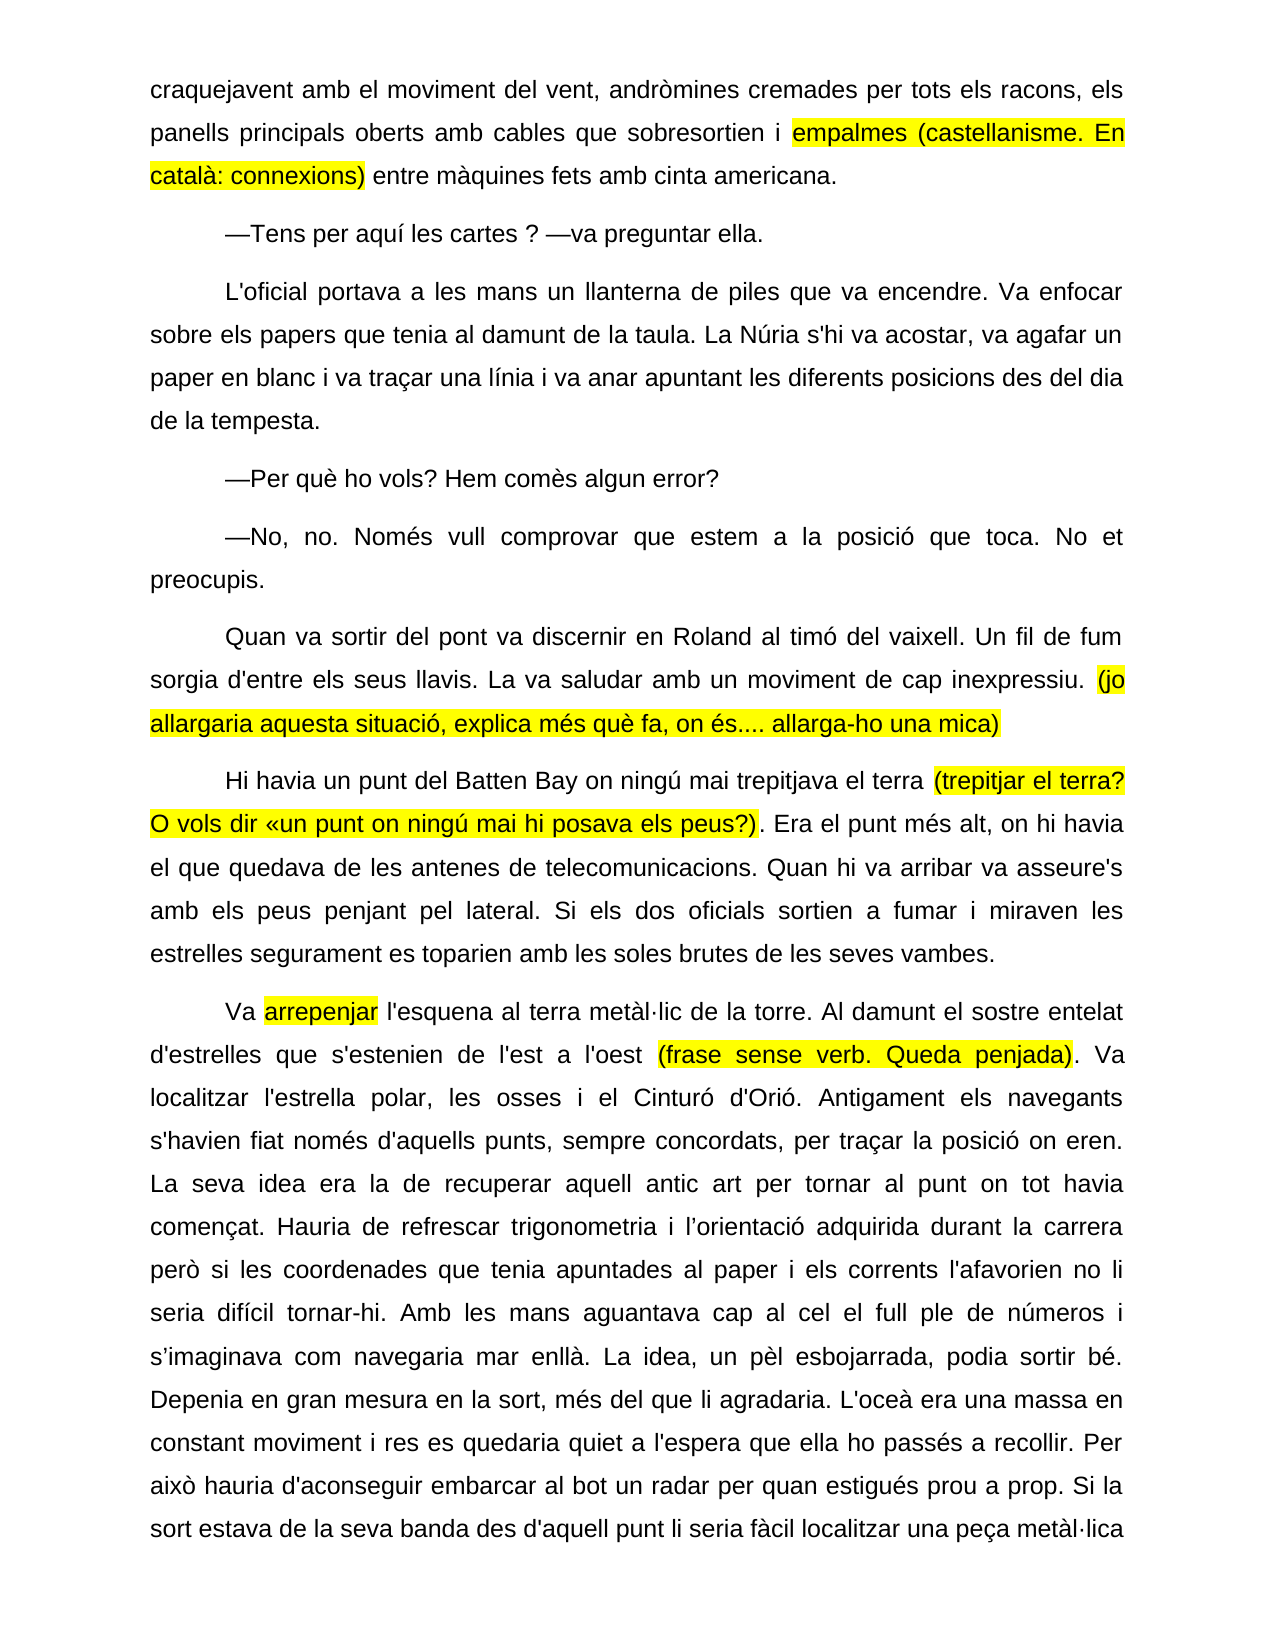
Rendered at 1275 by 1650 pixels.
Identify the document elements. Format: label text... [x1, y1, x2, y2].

text Va arrepenjar l'esquena al terra metàl·lic de la torre. Al damunt el sostre entelat d'estrelles que s'estenien de l'est a l'oest (frase sense verb. Queda penjada). Va localitzar l'estrella polar, les osses i el Cinturó d'Orió. Antigament els navegants s'havien fiat només d'aquells punts, sempre concordats, per traçar la posició on eren. La seva idea era la de recuperar aquell antic art per tornar al punt on tot havia començat. Hauria de refrescar trigonometria i l’orientació adquirida durant la carrera però si les coordenades que tenia apuntades al paper i els corrents l'afavorien no li seria difícil tornar-hi. Amb les mans aguantava cap al cel el full ple de números i s’imaginava com navegaria mar enllà. La idea, un pèl esbojarrada, podia sortir bé. Depenia en gran mesura en la sort, més del que li agradaria. L'oceà era una massa en constant moviment i res es quedaria quiet a l'espera que ella ho passés a recollir. Per això hauria d'aconseguir embarcar al bot un radar per quan estigués prou a prop. Si la sort estava de la seva banda des d'aquell punt li seria fàcil localitzar una peça metàl·lica [150, 996, 1125, 1543]
text Hi havia un punt del Batten Bay on ningú mai trepitjava el terra (trepitjar el terra? O vols dir «un punt on ningú mai hi posava els peus?). Era el punt més alt, on hi havia el que quedava de les antenes de telecomunicacions. Quan hi va arribar va asseure's amb els peus penjant pel lateral. Si els dos oficials sortien a fumar i miraven les estrelles segurament es toparien amb les soles brutes de les seves vambes. [150, 766, 1125, 967]
text L'oficial portava a les mans un llanterna de piles que va encendre. Va enfocar sobre els papers que tenia al damunt de la taula. La Núria s'hi va acostar, va agafar un paper en blanc i va traçar una línia i va anar apuntant les diferents posicions des del dia de la tempesta. [150, 277, 1125, 435]
text —Per què ho vols? Hem comès algun error? [150, 464, 1125, 492]
text craquejavent amb el moviment del vent, andròmines cremades per tots els racons, els panells principals oberts amb cables que sobresortien i empalmes (castellanisme. En català: connexions) entre màquines fets amb cinta americana. [150, 75, 1125, 190]
text —Tens per aquí les cartes ? —va preguntar ella. [150, 219, 1125, 248]
text Quan va sortir del pont va discernir en Roland al timó del vaixell. Un fil de fum sorgia d'entre els seus llavis. La va saludar amb un moviment de cap inexpressiu. (jo allargaria aquesta situació, explica més què fa, on és.... allarga-ho una mica) [150, 622, 1125, 737]
text —No, no. Només vull comprovar que estem a la posició que toca. No et preocupis. [150, 521, 1125, 593]
